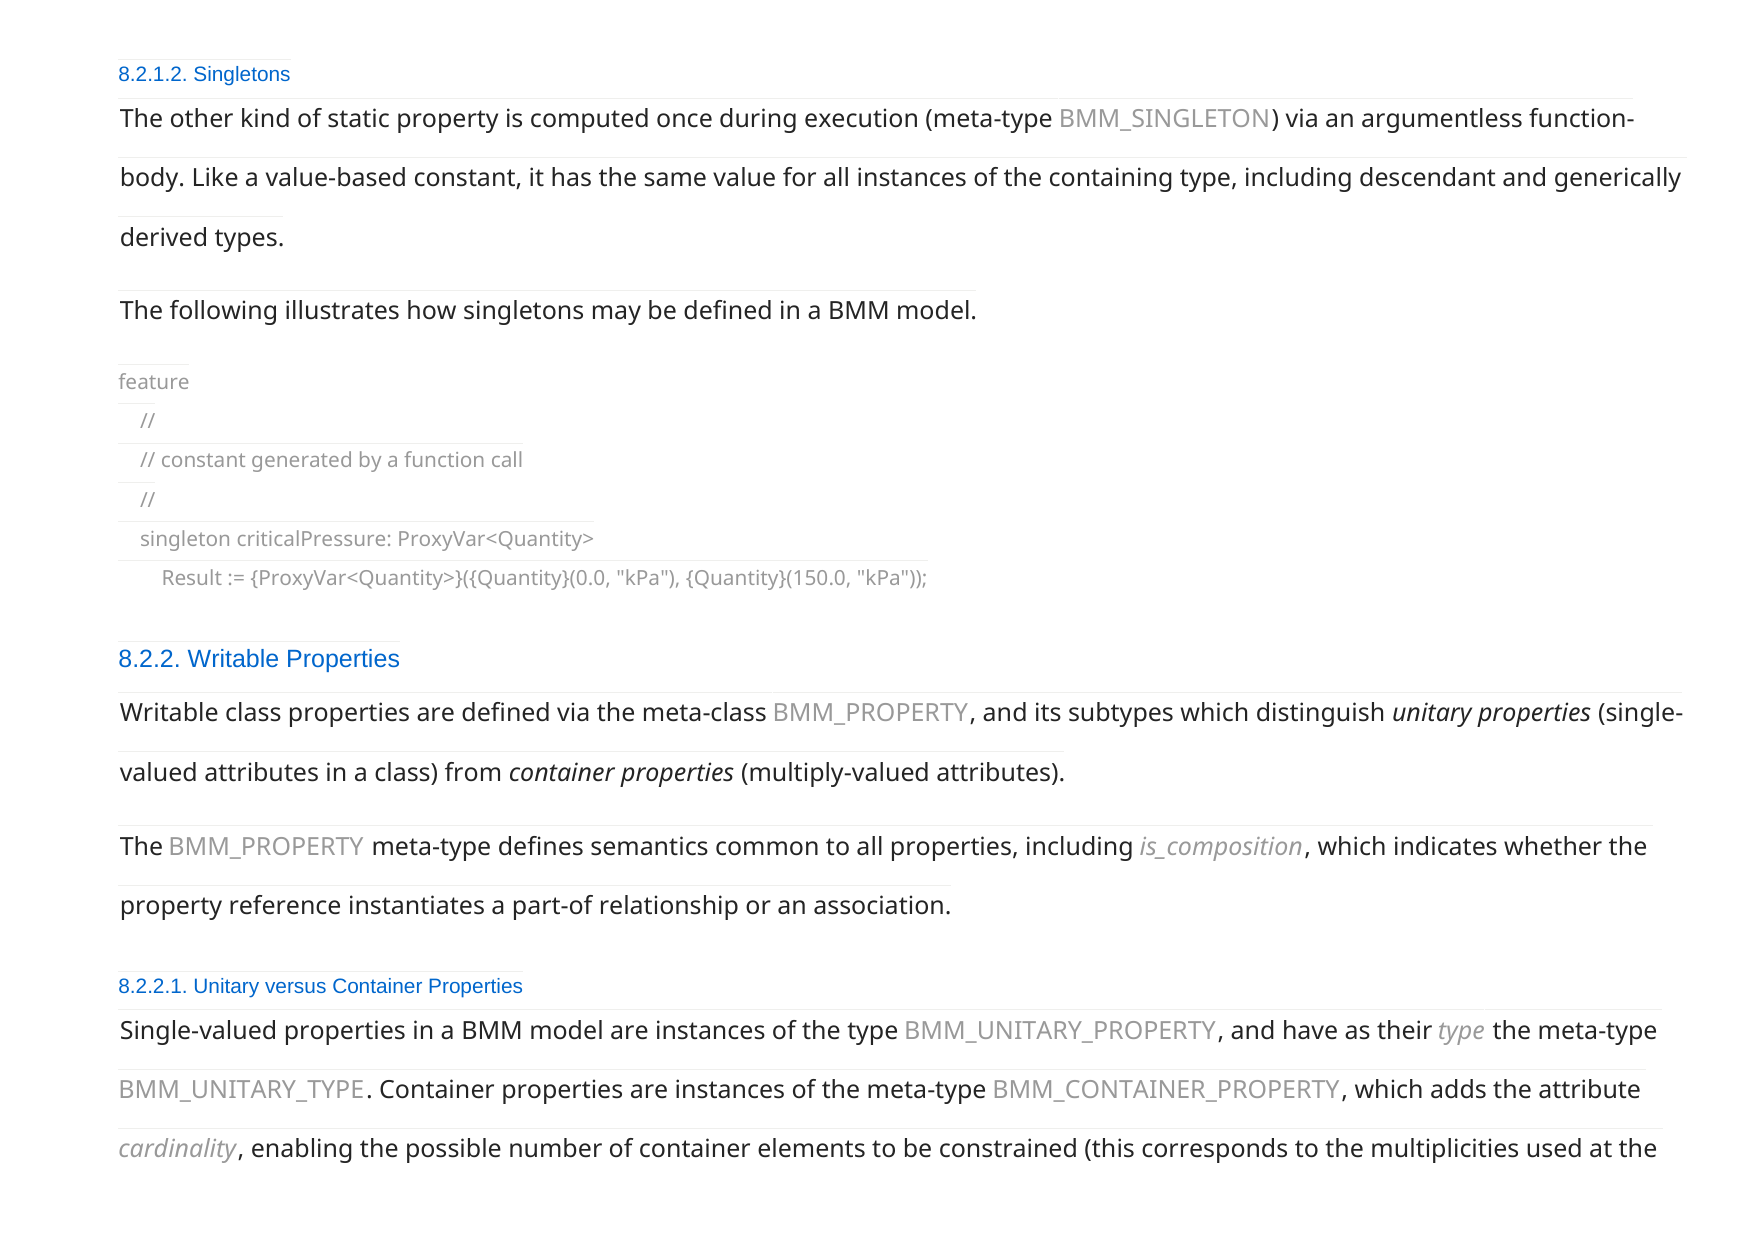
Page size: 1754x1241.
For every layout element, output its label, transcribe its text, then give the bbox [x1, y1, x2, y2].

text Result := {ProxyVar<Quantity>}({Quantity}(0.0, "kPa"), {Quantity}(150.0, "kPa")); [118, 560, 1695, 592]
text feature [118, 364, 1695, 395]
subtitle 8.2.2.1. Unitary versus Container Properties [118, 971, 1695, 998]
text singleton criticalPressure: ProxyVar<Quantity> [118, 521, 1695, 552]
text // [118, 403, 1695, 434]
text // [118, 482, 1695, 513]
text The other kind of static property is computed once during execution (meta-type BMM_SINGLETON) via an argumentless function-body. Like a value-based constant, it has the same value for all instances of the containing type, including descendant and generically derived types. [118, 98, 1695, 253]
text Writable class properties are defined via the meta-class BMM_PROPERTY, and its subtypes which distinguish unitary properties (single-valued attributes in a class) from container properties (multiply-valued attributes). [118, 692, 1695, 788]
text Single-valued properties in a BMM model are instances of the type BMM_UNITARY_PROPERTY, and have as their type the meta-type BMM_UNITARY_TYPE. Container properties are instances of the meta-type BMM_CONTAINER_PROPERTY, which adds the attribute cardinality, enabling the possible number of container elements to be constrained (this corresponds to the multiplicities used at the end of UML associations). The meta-type BMM_INDEXED_CONTAINER_PROPERTY adds the attribute index_type, enabling representation of indexed concrete container types such as Hash<K,V> etc. [118, 1009, 1695, 1165]
subtitle 8.2.1.2. Singletons [118, 59, 1695, 86]
text The BMM_PROPERTY meta-type defines semantics common to all properties, including is_composition, which indicates whether the property reference instantiates a part-of relationship or an association. [118, 825, 1695, 922]
text The following illustrates how singletons may be defined in a BMM model. [118, 290, 1695, 327]
subtitle 8.2.2. Writable Properties [118, 641, 1695, 673]
text // constant generated by a function call [118, 442, 1695, 474]
